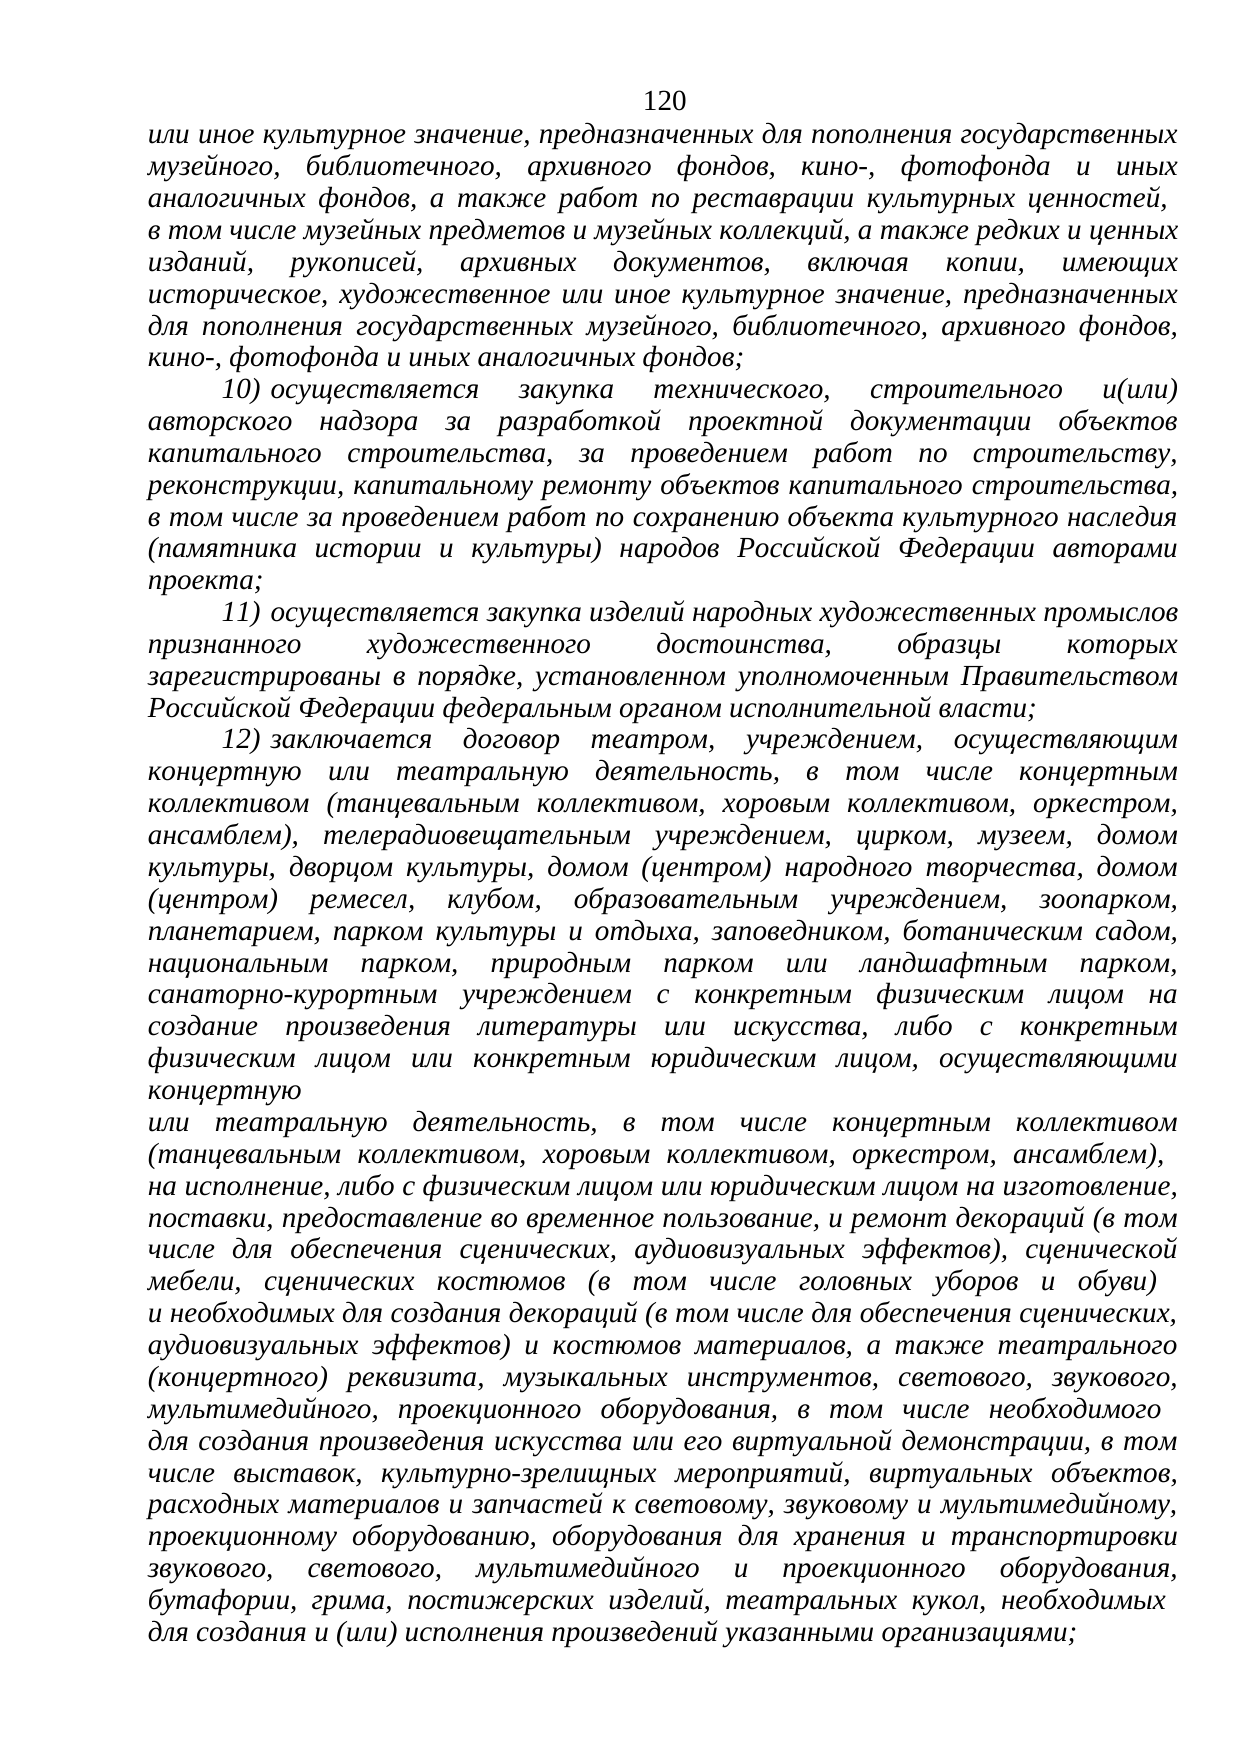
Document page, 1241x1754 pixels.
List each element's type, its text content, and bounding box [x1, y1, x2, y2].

text 12) заключается договор театром, учреждением, осуществляющим концертную или театральную деятельность, в том числе концертным коллективом (танцевальным коллективом, хоровым коллективом, оркестром, ансамблем), телерадиовещательным учреждением, цирком, музеем, домом культуры, дворцом культуры, домом (центром) народного творчества, домом (центром) ремесел, клубом, образовательным учреждением, зоопарком, планетарием, парком культуры и отдыха, заповедником, ботаническим садом, национальным парком, природным парком или ландшафтным парком, санаторно-курортным учреждением с конкретным физическим лицом на создание произведения литературы или искусства, либо с конкретным физическим лицом или конкретным юридическим лицом, осуществляющими концертную или театральную деятельность, в том числе концертным коллективом (танцевальным коллективом, хоровым коллективом, оркестром, ансамблем), на исполнение, либо с физическим лицом или юридическим лицом на изготовление, поставки, предоставление во временное пользование, и ремонт декораций (в том числе для обеспечения сценических, аудиовизуальных эффектов), сценической мебели, сценических костюмов (в том числе головных уборов и обуви) и необходимых для создания декораций (в том числе для обеспечения сценических, аудиовизуальных эффектов) и костюмов материалов, а также театрального (концертного) реквизита, музыкальных инструментов, светового, звукового, мультимедийного, проекционного оборудования, в том числе необходимого для создания произведения искусства или его виртуальной демонстрации, в том числе выставок, культурно-зрелищных мероприятий, виртуальных объектов, расходных материалов и запчастей к световому, звуковому и мультимедийному, проекционному оборудованию, оборудования для хранения и транспортировки звукового, светового, мультимедийного и проекционного оборудования, бутафории, грима, постижерских изделий, театральных кукол, необходимых для создания и (или) исполнения произведений указанными организациями; [148, 723, 1181, 1648]
text 11) осуществляется закупка изделий народных художественных промыслов признанного художественного достоинства, образцы которых зарегистрированы в порядке, установленном уполномоченным Правительством Российской Федерации федеральным органом исполнительной власти; [148, 596, 1181, 723]
text или иное культурное значение, предназначенных для пополнения государственных музейного, библиотечного, архивного фондов, кино-, фотофонда и иных аналогичных фондов, а также работ по реставрации культурных ценностей, в том числе музейных предметов и музейных коллекций, а также редких и ценных изданий, рукописей, архивных документов, включая копии, имеющих историческое, художественное или иное культурное значение, предназначенных для пополнения государственных музейного, библиотечного, архивного фондов, кино-, фотофонда и иных аналогичных фондов; [148, 118, 1181, 373]
text 10) осуществляется закупка технического, строительного и(или) авторского надзора за разработкой проектной документации объектов капитального строительства, за проведением работ по строительству, реконструкции, капитальному ремонту объектов капитального строительства, в том числе за проведением работ по сохранению объекта культурного наследия (памятника истории и культуры) народов Российской Федерации авторами проекта; [148, 373, 1181, 596]
